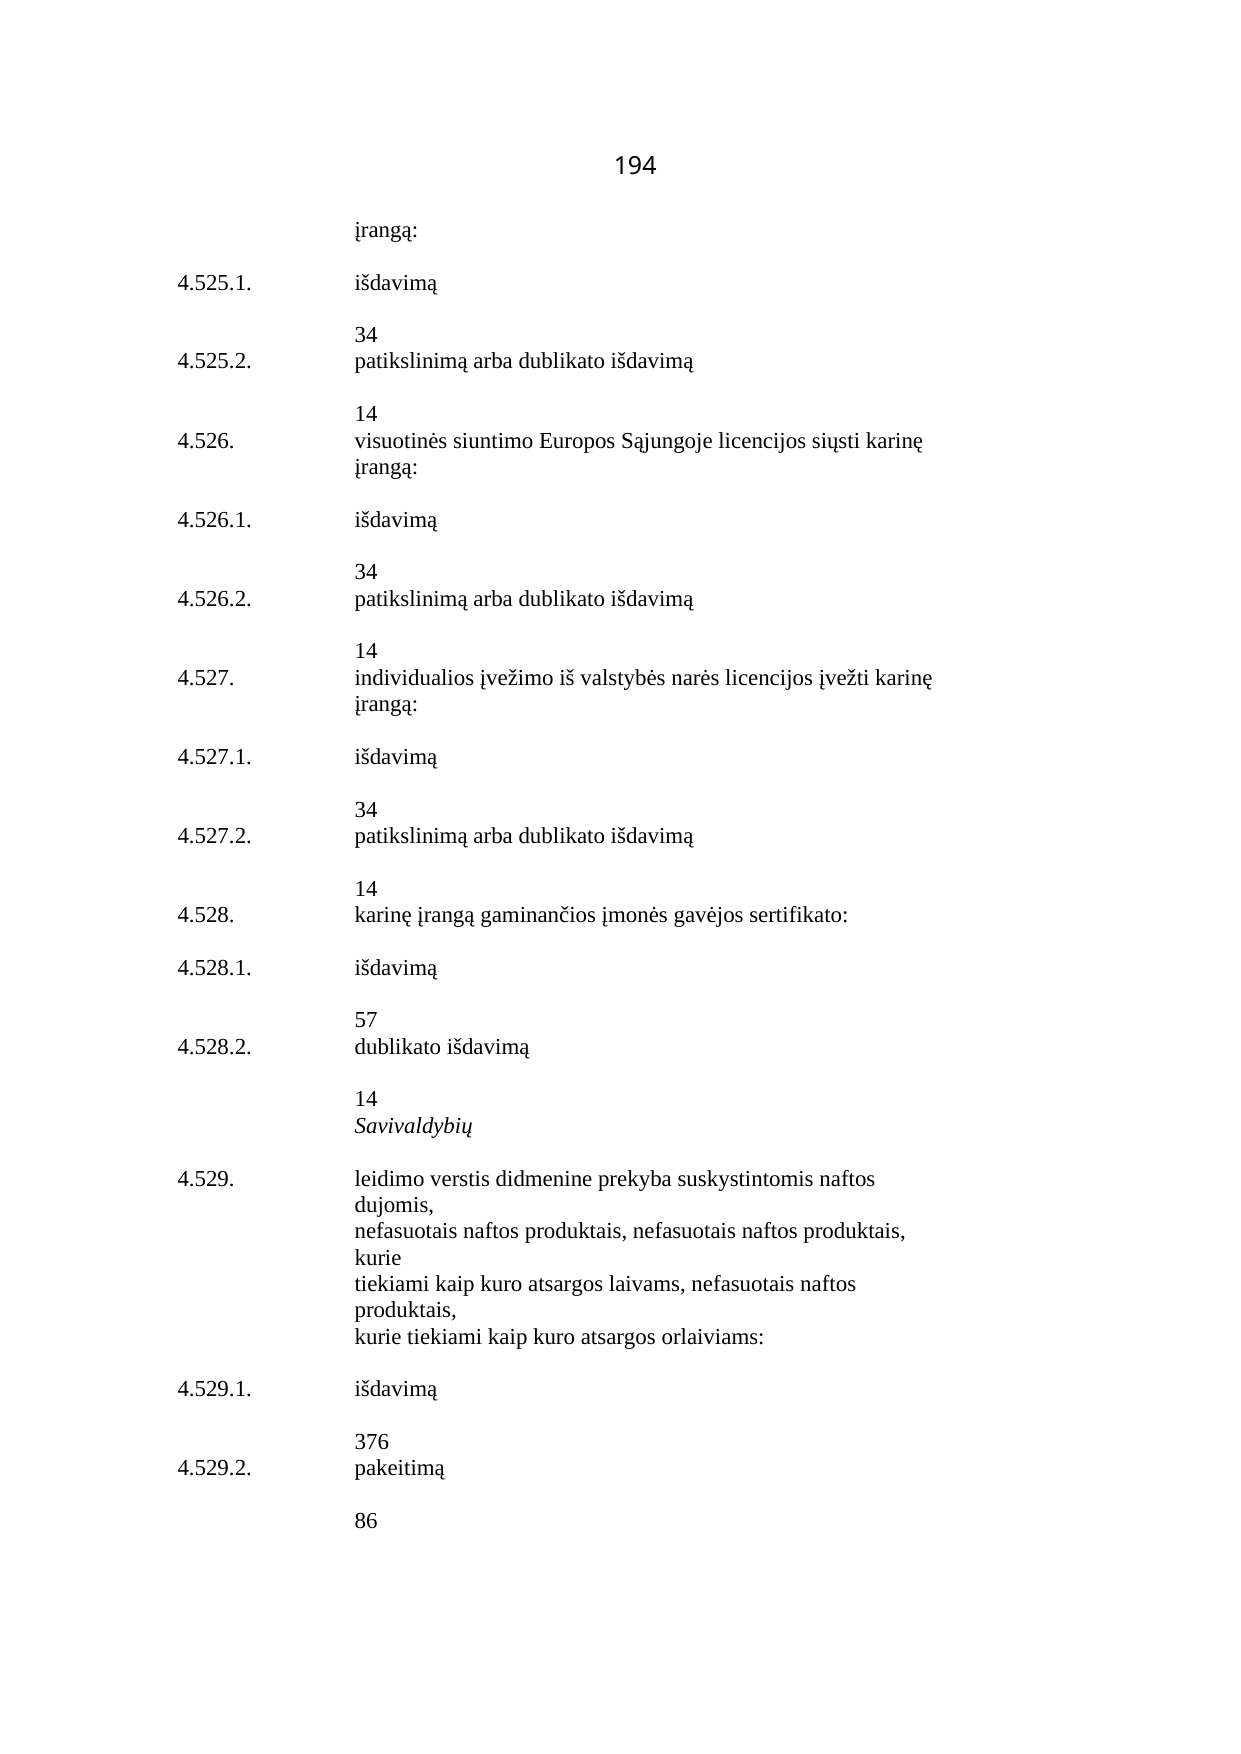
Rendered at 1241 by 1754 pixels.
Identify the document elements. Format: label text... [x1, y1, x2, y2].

text nefasuotais naftos produktais, nefasuotais naftos produktais, kurie [354, 1217, 945, 1270]
text įrangą: [354, 690, 945, 743]
text Savivaldybių [354, 1112, 945, 1164]
text kurie tiekiami kaip kuro atsargos orlaiviams: [354, 1323, 945, 1375]
text 4.527.2. patikslinimą arba dublikato išdavimą 14 [177, 822, 945, 901]
text įrangą: [354, 453, 945, 506]
text 4.529.2. pakeitimą 86 [177, 1454, 945, 1533]
text tiekiami kaip kuro atsargos laivams, nefasuotais naftos produktais, [354, 1270, 945, 1323]
text 4.527.1. išdavimą 34 [177, 743, 945, 822]
text 4.526. visuotinės siuntimo Europos Sąjungoje licencijos siųsti karinę [177, 427, 945, 453]
text 4.528.2. dublikato išdavimą 14 [177, 1033, 945, 1112]
text 4.528.1. išdavimą 57 [177, 954, 945, 1033]
text 4.529. leidimo verstis didmenine prekyba suskystintomis naftos dujomis, [177, 1164, 945, 1217]
text 4.528. karinę įrangą gaminančios įmonės gavėjos sertifikato: [177, 901, 945, 954]
text 4.525.1. išdavimą 34 [177, 268, 945, 348]
text 4.527. individualios įvežimo iš valstybės narės licencijos įvežti karinę [177, 664, 945, 690]
text 4.526.1. išdavimą 34 [177, 506, 945, 585]
text 4.525.2. patikslinimą arba dublikato išdavimą 14 [177, 348, 945, 427]
text 4.526.2. patikslinimą arba dublikato išdavimą 14 [177, 585, 945, 664]
text 4.529.1. išdavimą 376 [177, 1375, 945, 1454]
text įrangą: [354, 216, 945, 268]
